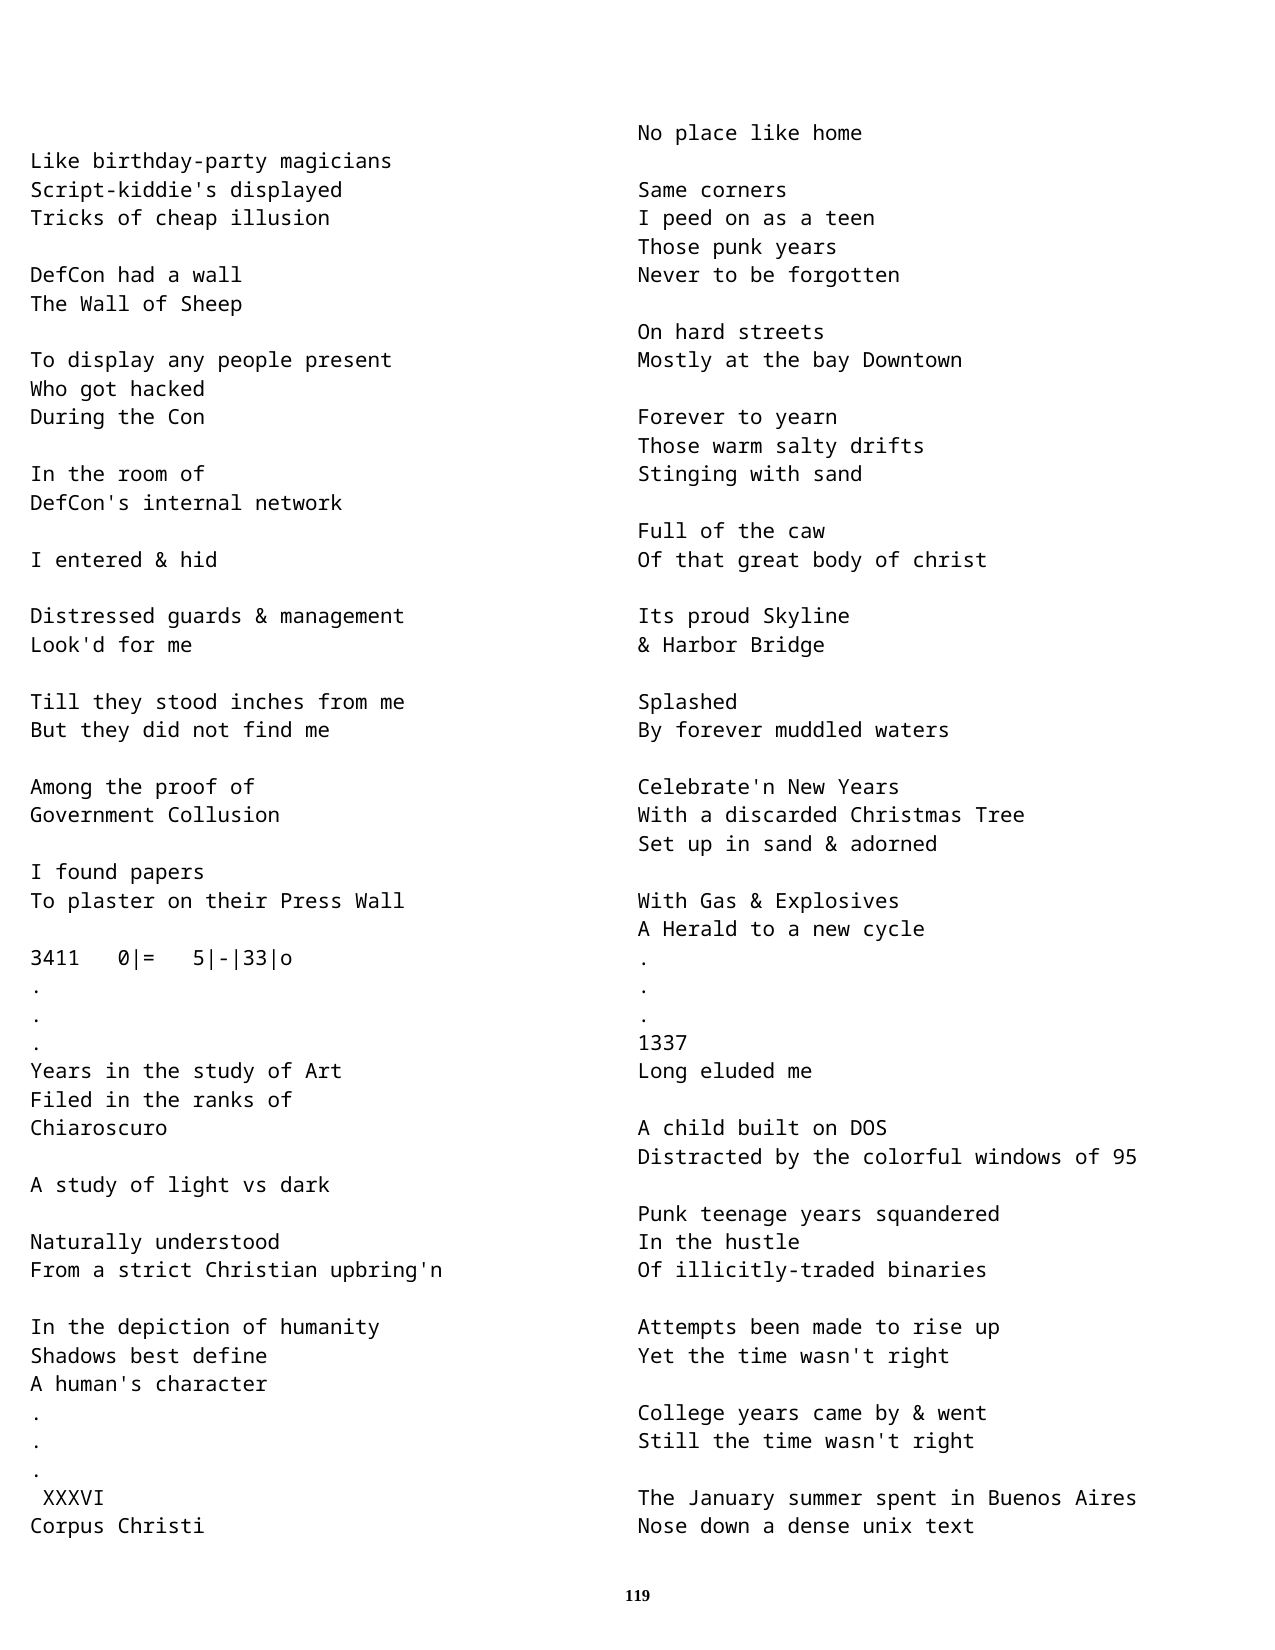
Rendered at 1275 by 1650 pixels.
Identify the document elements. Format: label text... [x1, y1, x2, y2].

text From a strict Christian upbring'n [30, 1256, 637, 1284]
text By forever muddled waters [637, 715, 1245, 744]
text Till they stood inches from me [30, 687, 637, 715]
text I found papers [30, 857, 637, 886]
text 3411 0|= 5|-|33|o [30, 943, 637, 971]
text Splashed [637, 687, 1245, 715]
text A child built on DOS [637, 1113, 1245, 1142]
text Corpus Christi [30, 1512, 637, 1540]
text Among the proof of [30, 772, 637, 801]
text . [30, 1455, 637, 1483]
text Stinging with sand [637, 459, 1245, 488]
text & Harbor Bridge [637, 630, 1245, 658]
text Tricks of cheap illusion [30, 203, 637, 232]
text DefCon had a wall [30, 260, 637, 289]
text The Wall of Sheep [30, 289, 637, 317]
text XXXVI [30, 1483, 637, 1512]
text Of illicitly-traded binaries [637, 1256, 1245, 1284]
text Never to be forgotten [637, 260, 1245, 289]
text . [637, 943, 1245, 971]
text In the depiction of humanity [30, 1312, 637, 1341]
text Set up in sand & adorned [637, 829, 1245, 857]
text Those punk years [637, 232, 1245, 260]
text I peed on as a teen [637, 203, 1245, 232]
text Those warm salty drifts [637, 431, 1245, 459]
text Script-kiddie's displayed [30, 175, 637, 203]
text Its proud Skyline [637, 602, 1245, 630]
text Full of the caw [637, 516, 1245, 545]
text Same corners [637, 175, 1245, 203]
text To display any people present [30, 346, 637, 374]
text Of that great body of christ [637, 545, 1245, 573]
text Like birthday-party magicians [30, 147, 637, 175]
text Attempts been made to rise up [637, 1312, 1245, 1341]
text . [30, 1028, 637, 1057]
text Shadows best define [30, 1341, 637, 1369]
text 1337 [637, 1028, 1245, 1057]
text Distracted by the colorful windows of 95 [637, 1142, 1245, 1170]
text Forever to yearn [637, 402, 1245, 431]
text I entered & hid [30, 545, 637, 573]
text In the room of [30, 459, 637, 488]
text Celebrate'n New Years [637, 772, 1245, 801]
text . [637, 1000, 1245, 1028]
text College years came by & went [637, 1398, 1245, 1426]
text Long eluded me [637, 1057, 1245, 1085]
text Mostly at the bay Downtown [637, 346, 1245, 374]
text With a discarded Christmas Tree [637, 801, 1245, 829]
text But they did not find me [30, 715, 637, 744]
text Still the time wasn't right [637, 1426, 1245, 1455]
text . [30, 1000, 637, 1028]
text . [30, 971, 637, 1000]
text Yet the time wasn't right [637, 1341, 1245, 1369]
text Years in the study of Art [30, 1057, 637, 1085]
text Chiaroscuro [30, 1113, 637, 1142]
text A study of light vs dark [30, 1170, 637, 1199]
text To plaster on their Press Wall [30, 886, 637, 914]
text No place like home [637, 118, 1245, 147]
text Nose down a dense unix text [637, 1512, 1245, 1540]
text Distressed guards & management [30, 602, 637, 630]
text DefCon's internal network [30, 488, 637, 516]
text Who got hacked [30, 374, 637, 402]
text . [30, 1426, 637, 1455]
text A human's character [30, 1369, 637, 1398]
text . [637, 971, 1245, 1000]
text Punk teenage years squandered [637, 1199, 1245, 1227]
text Naturally understood [30, 1227, 637, 1256]
text In the hustle [637, 1227, 1245, 1256]
text Government Collusion [30, 801, 637, 829]
text With Gas & Explosives [637, 886, 1245, 914]
text The January summer spent in Buenos Aires [637, 1483, 1245, 1512]
text A Herald to a new cycle [637, 914, 1245, 943]
text On hard streets [637, 317, 1245, 346]
text During the Con [30, 402, 637, 431]
text Look'd for me [30, 630, 637, 658]
text Filed in the ranks of [30, 1085, 637, 1113]
text . [30, 1398, 637, 1426]
